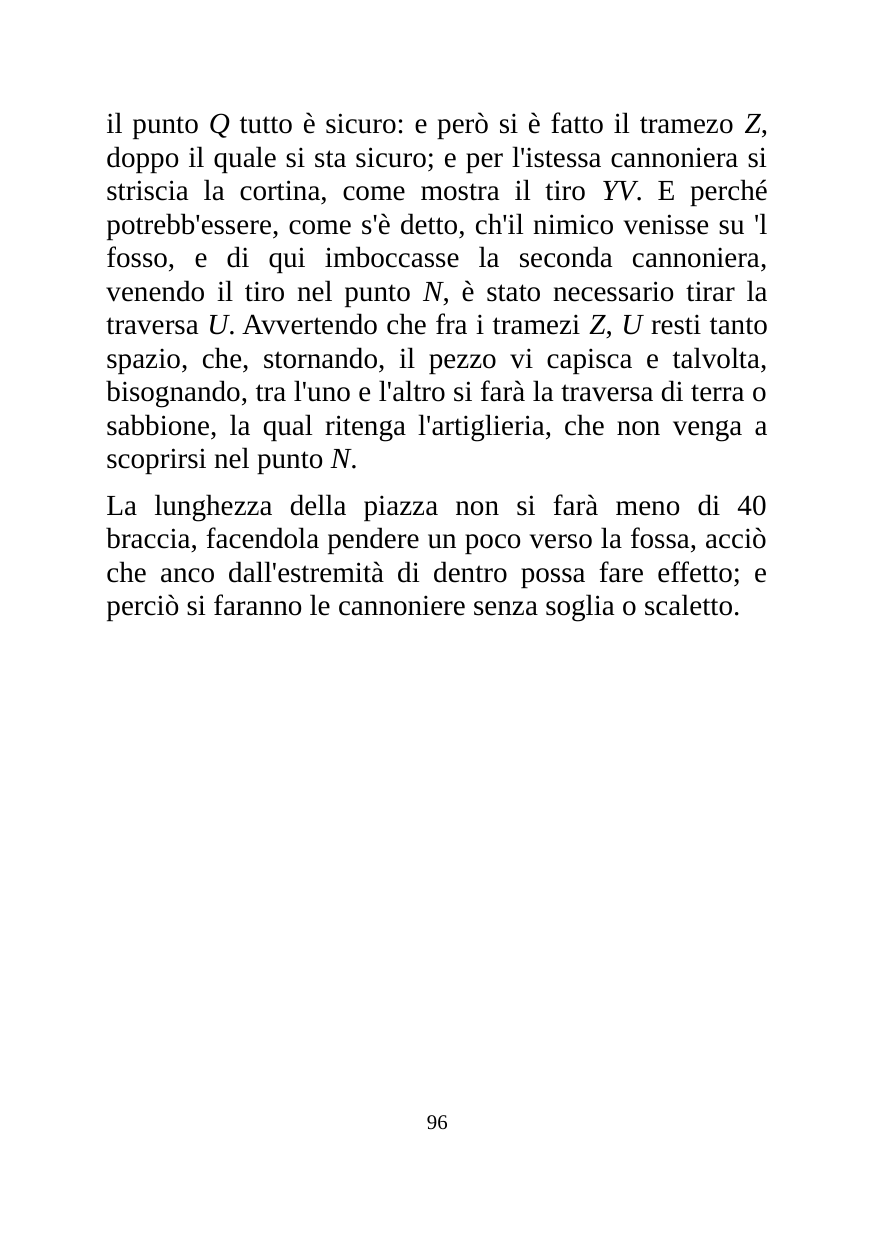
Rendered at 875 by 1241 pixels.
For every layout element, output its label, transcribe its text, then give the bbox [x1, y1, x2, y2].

text La lunghezza della piazza non si farà meno di 40 braccia, facendola pendere un poco verso la fossa, acciò che anco dall'estremità di dentro possa fare effetto; e perciò si faranno le cannoniere senza soglia o scaletto. [106, 488, 768, 622]
text il punto Q tutto è sicuro: e però si è fatto il tramezo Z, doppo il quale si sta sicuro; e per l'istessa cannoniera si striscia la cortina, come mostra il tiro YV. E perché potrebb'essere, come s'è detto, ch'il nimico venisse su 'l fosso, e di qui imboccasse la seconda cannoniera, venendo il tiro nel punto N, è stato necessario tirar la traversa U. Avvertendo che fra i tramezi Z, U resti tanto spazio, che, stornando, il pezzo vi capisca e talvolta, bisognando, tra l'uno e l'altro si farà la traversa di terra o sabbione, la qual ritenga l'artiglieria, che non venga a scoprirsi nel punto N. [106, 106, 768, 475]
